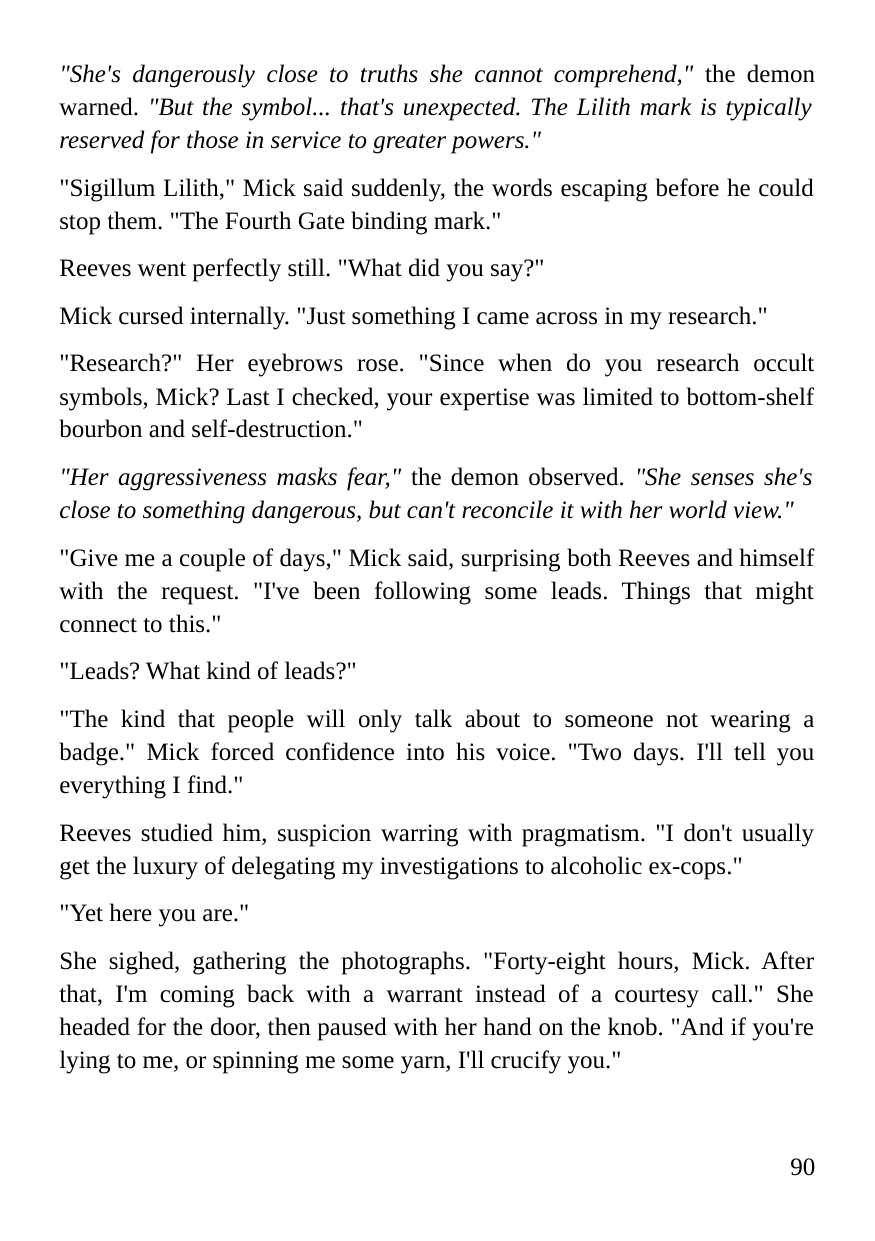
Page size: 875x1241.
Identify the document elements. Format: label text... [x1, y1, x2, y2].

text "Leads? What kind of leads?" [59, 656, 815, 685]
text "Her aggressiveness masks fear," the demon observed. "She senses she's close to something dangerous, but can't reconcile it with her world view." [59, 462, 815, 524]
text "Yet here you are." [59, 898, 815, 927]
text "The kind that people will only talk about to someone not wearing a badge." Mick forced confidence into his voice. "Two days. I'll tell you everything I find." [59, 704, 815, 799]
text "She's dangerously close to truths she cannot comprehend," the demon warned. "But the symbol... that's unexpected. The Lilith mark is typically reserved for those in service to greater powers." [59, 59, 815, 154]
text "Give me a couple of days," Mick said, surprising both Reeves and himself with the request. "I've been following some leads. Things that might connect to this." [59, 543, 815, 638]
text She sighed, gathering the photographs. "Forty-eight hours, Mick. After that, I'm coming back with a warrant instead of a courtesy call." She headed for the door, then paused with her hand on the knob. "And if you're lying to me, or spinning me some yarn, I'll crucify you." [59, 946, 815, 1074]
text "Sigillum Lilith," Mick said suddenly, the words escaping before he could stop them. "The Fourth Gate binding mark." [59, 173, 815, 234]
text Mick cursed internally. "Just something I came across in my research." [59, 301, 815, 330]
text Reeves studied him, suspicion warring with pragmatism. "I don't usually get the luxury of delegating my investigations to alcoholic ex-cops." [59, 818, 815, 879]
text "Research?" Her eyebrows rose. "Since when do you research occult symbols, Mick? Last I checked, your expertise was limited to bottom-shelf bourbon and self-destruction." [59, 348, 815, 443]
text Reeves went perfectly still. "What did you say?" [59, 253, 815, 282]
